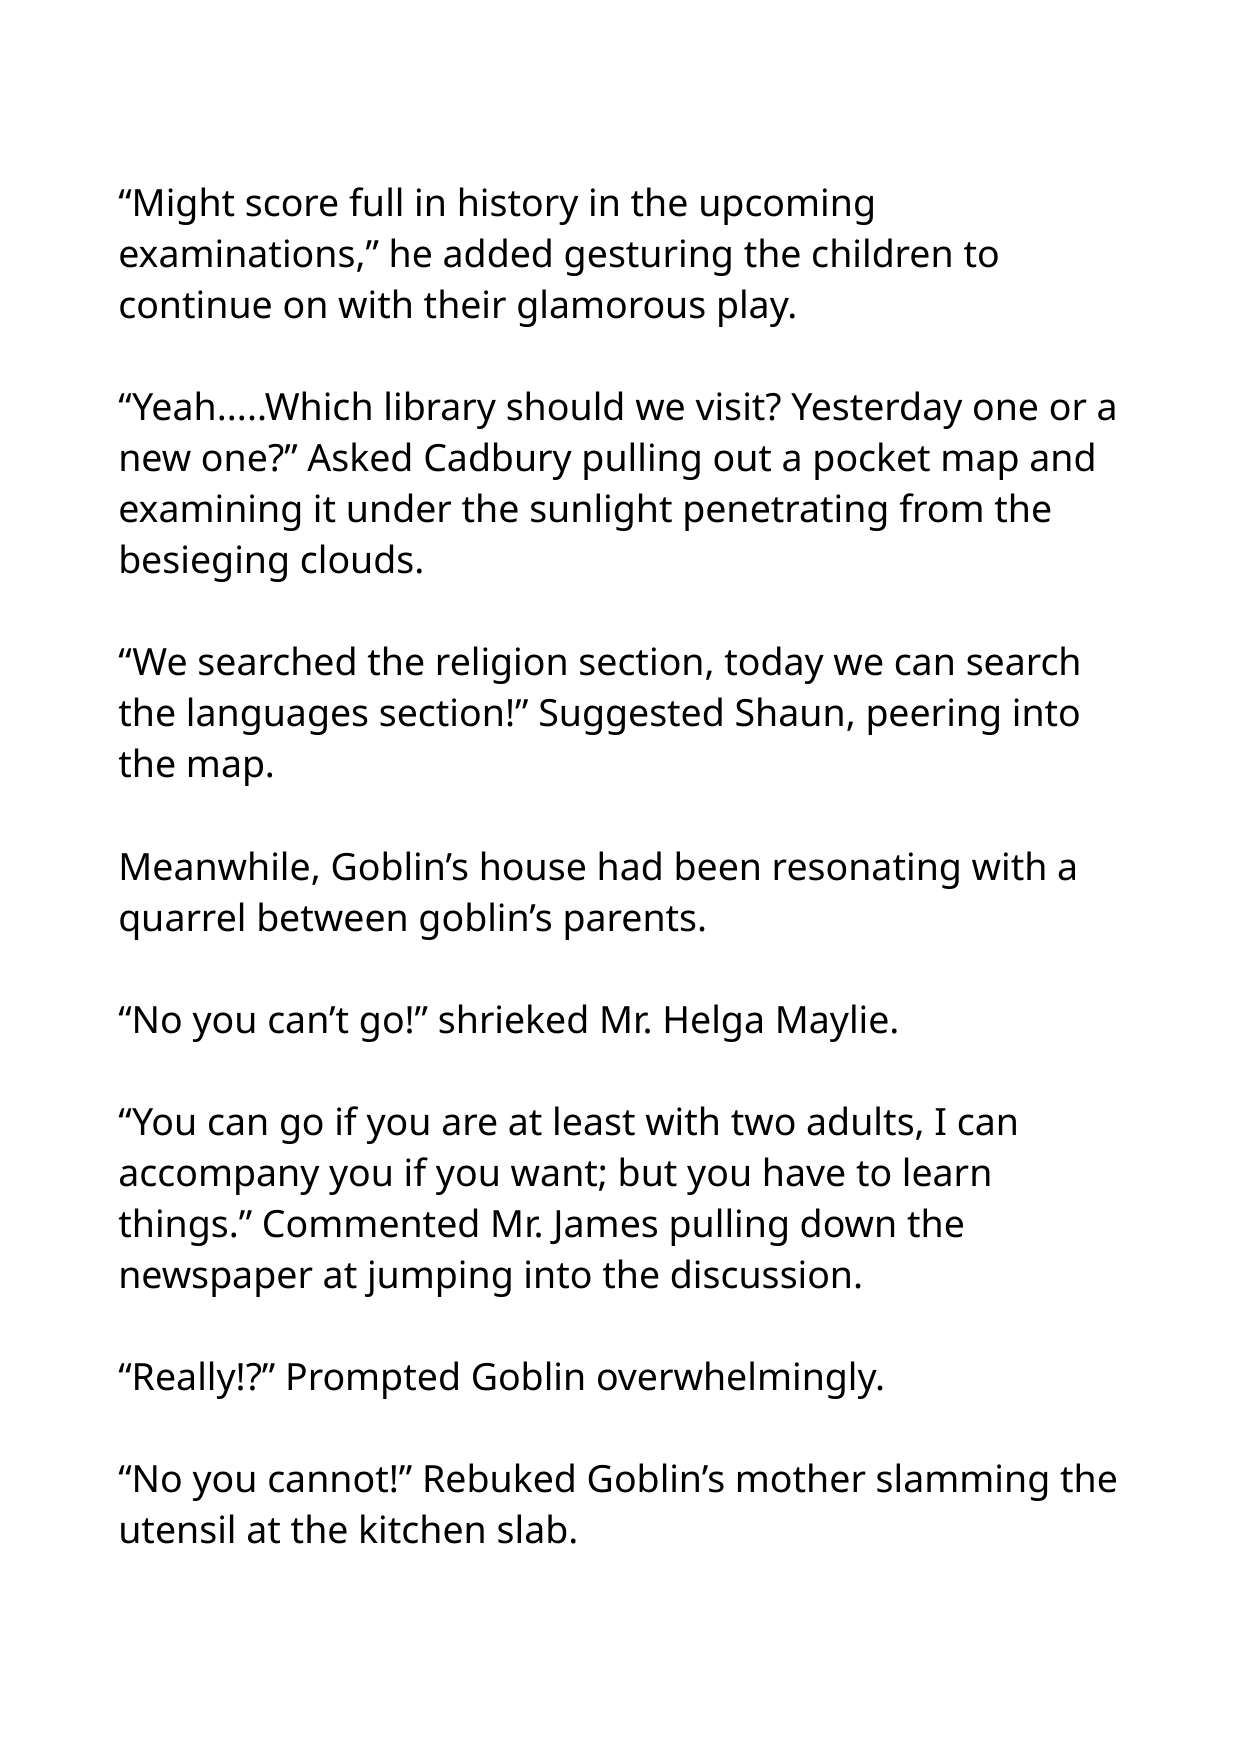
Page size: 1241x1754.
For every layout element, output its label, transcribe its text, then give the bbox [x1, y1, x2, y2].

text “We searched the religion section, today we can search the languages section!” Suggested Shaun, peering into the map. [118, 636, 1122, 789]
text “No you can’t go!” shrieked Mr. Helga Maylie. [118, 993, 1122, 1044]
text “No you cannot!” Rebuked Goblin’s mother slamming the utensil at the kitchen slab. [118, 1452, 1122, 1554]
text “Might score full in history in the upcoming examinations,” he added gesturing the children to continue on with their glamorous play. [118, 176, 1122, 329]
text “Really!?” Prompted Goblin overwhelmingly. [118, 1350, 1122, 1401]
text “You can go if you are at least with two adults, I can accompany you if you want; but you have to learn things.” Commented Mr. James pulling down the newspaper at jumping into the discussion. [118, 1095, 1122, 1299]
text Meanwhile, Goblin’s house had been resonating with a quarrel between goblin’s parents. [118, 840, 1122, 942]
text “Yeah.....Which library should we visit? Yesterday one or a new one?” Asked Cadbury pulling out a pocket map and examining it under the sunlight penetrating from the besieging clouds. [118, 381, 1122, 585]
